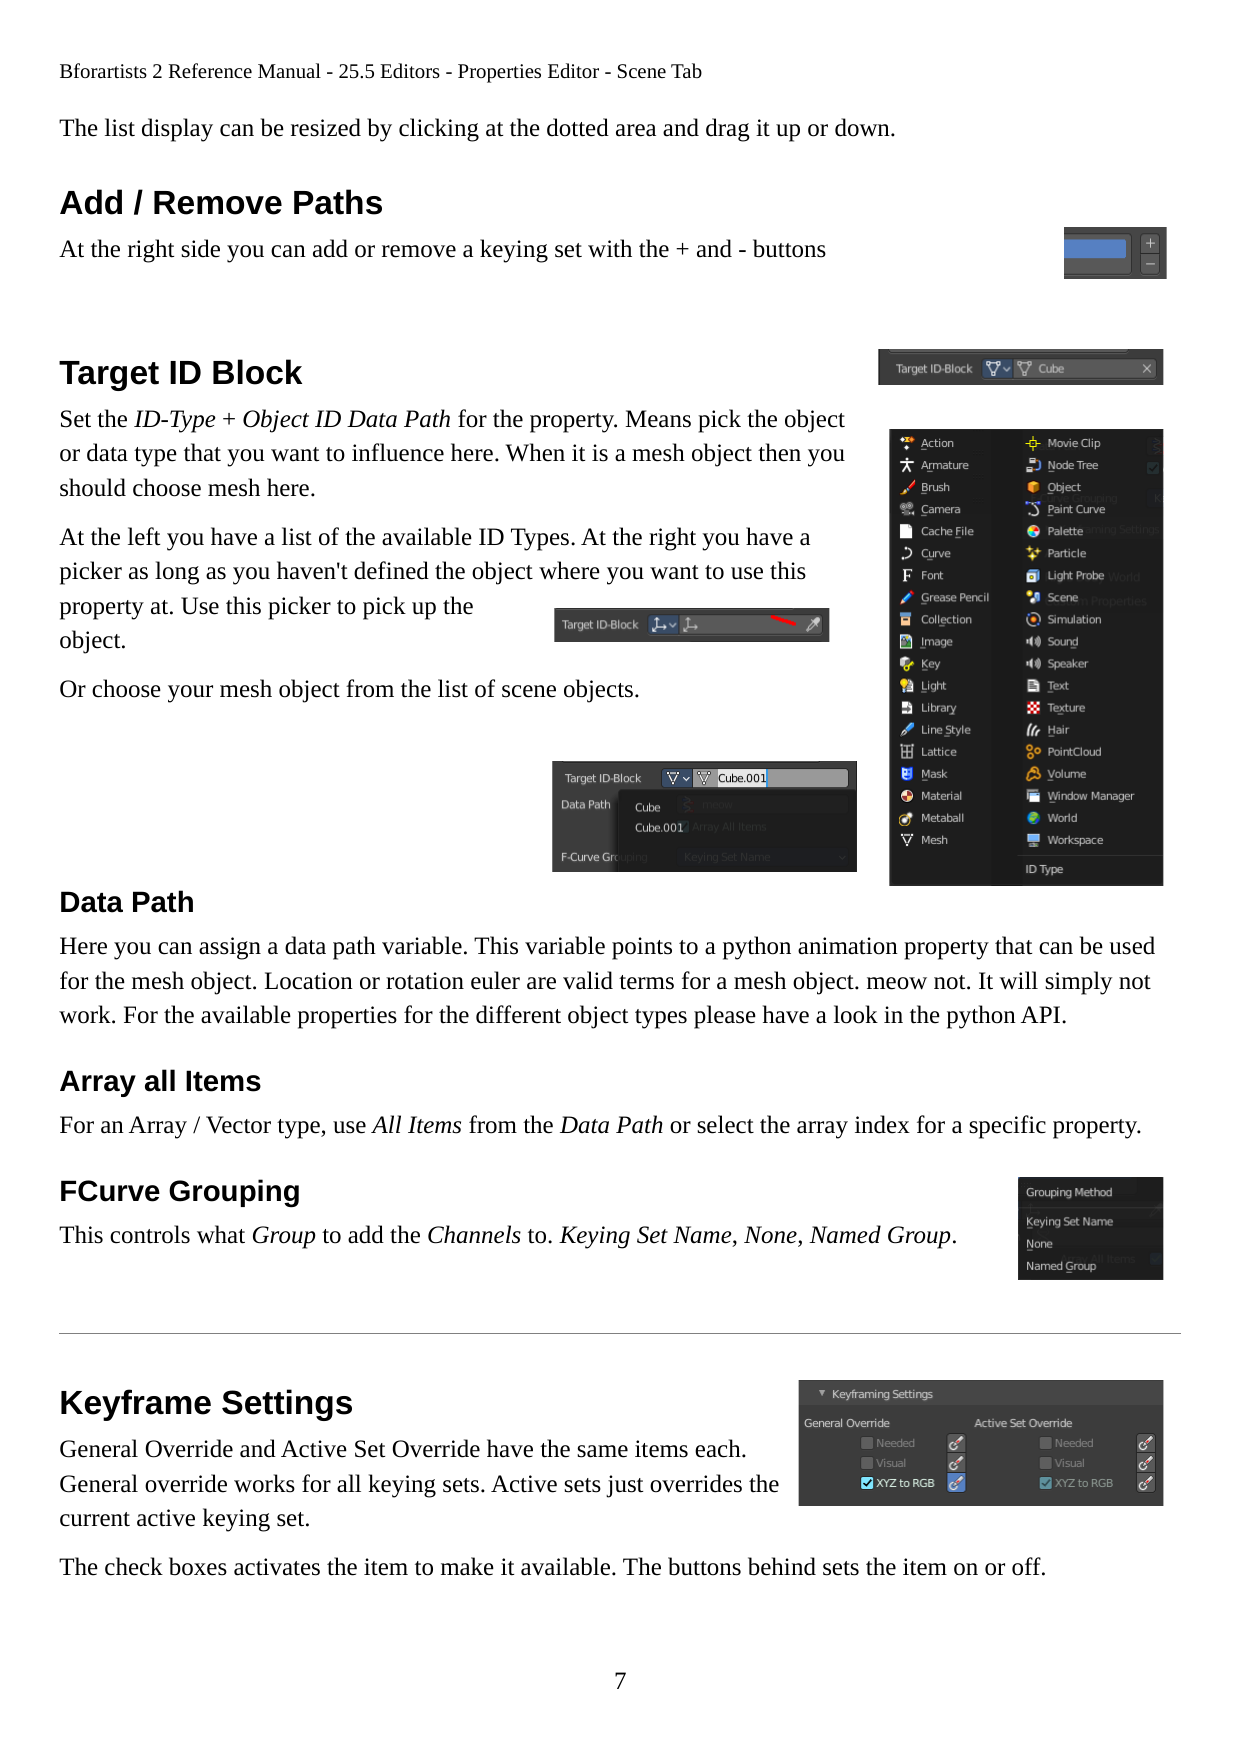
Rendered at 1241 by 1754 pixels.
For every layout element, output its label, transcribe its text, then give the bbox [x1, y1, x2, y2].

text Here you can assign a data path variable. This variable points to a python animation property that can be used for the mesh object. Location or rotation euler are valid terms for a mesh object. meow not. It will simply not work. For the available properties for the different object types please have a look in the python API. [59, 931, 1181, 1029]
text General Override and Active Set Override have the same items each. General override works for all keying sets. Active sets just overrides the current active keying set. [59, 1434, 1181, 1532]
picture [878, 349, 1164, 385]
subtitle Keyframe Settings [59, 1383, 798, 1422]
subtitle [1164, 1383, 1181, 1422]
text At the right side you can add or remove a keying set with the + and - buttons [59, 234, 1064, 262]
text This controls what Group to add the Channels to. Keying Set Name, None, Named Group. [59, 1220, 1018, 1249]
picture [554, 608, 830, 642]
text Or choose your mesh object from the list of scene objects. [59, 674, 889, 703]
picture [1064, 227, 1167, 279]
subtitle FCurve Grouping [59, 1174, 1181, 1208]
subtitle Target ID Block [59, 353, 1181, 391]
text The check boxes activates the item to make it available. The buttons behind sets the item on or off. [59, 1552, 1181, 1581]
text Set the ID-Type + Object ID Data Path for the property. Means pick the object or data type that you want to influence here. When it is a mesh object then you should choose mesh here. [59, 404, 1181, 501]
text The list display can be resized by clicking at the dotted area and drag it up or down. [59, 113, 1181, 141]
subtitle Add / Remove Paths [59, 182, 1181, 221]
picture [552, 761, 857, 872]
subtitle Data Path [59, 885, 1181, 919]
subtitle Array all Items [59, 1064, 1181, 1098]
picture [798, 1380, 1164, 1506]
picture [1018, 1177, 1164, 1280]
text For an Array / Vector type, use All Items from the Data Path or select the array index for a specific property. [59, 1110, 1181, 1139]
text At the left you have a list of the available ID Types. At the right you have a picker as long as you haven't defined the object where you want to use this property at. Use this picker to pick up the object. [59, 522, 889, 654]
picture [889, 429, 1164, 886]
